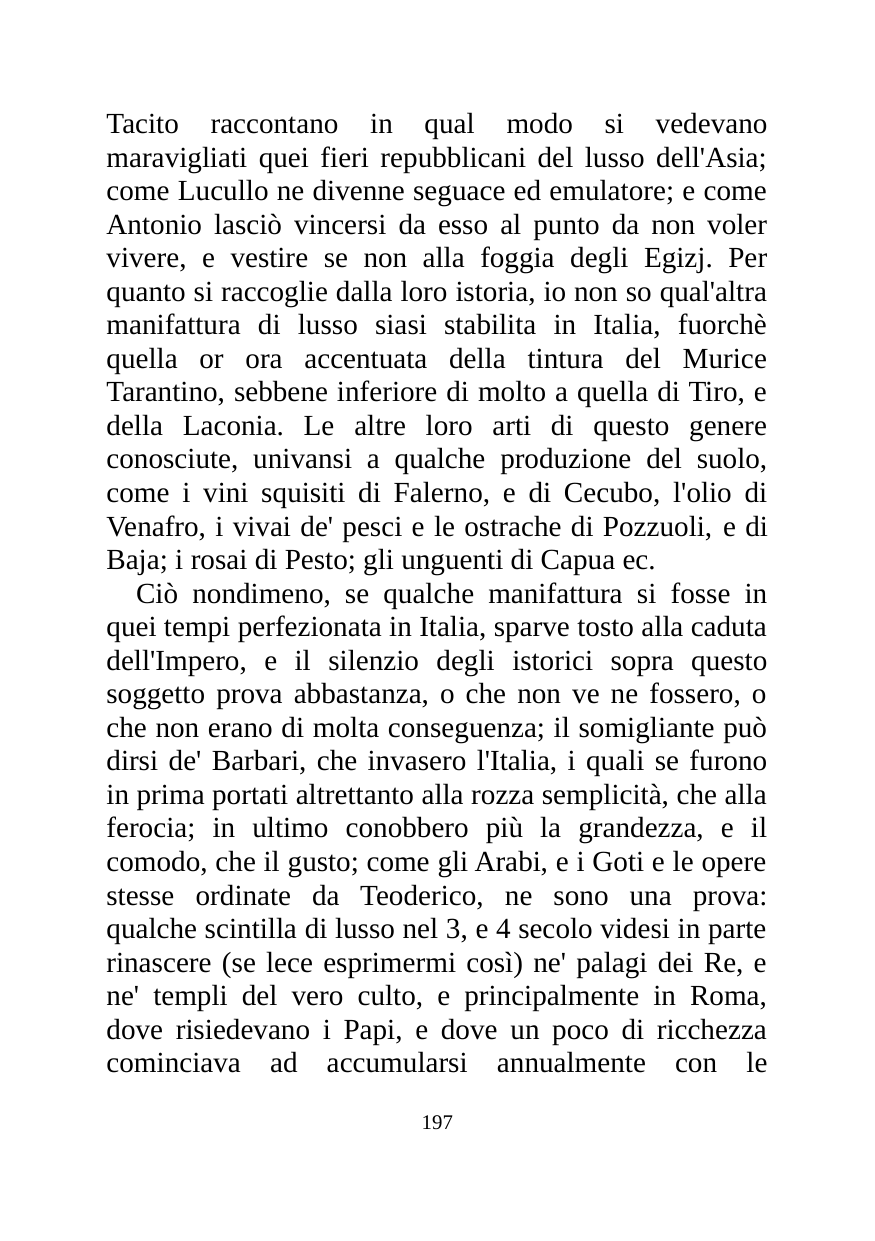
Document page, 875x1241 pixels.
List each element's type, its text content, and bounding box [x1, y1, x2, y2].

text Ciò nondimeno, se qualche manifattura si fosse in quei tempi perfezionata in Italia, sparve tosto alla caduta dell'Impero, e il silenzio degli istorici sopra questo soggetto prova abbastanza, o che non ve ne fossero, o che non erano di molta conseguenza; il somigliante può dirsi de' Barbari, che invasero l'Italia, i quali se furono in prima portati altrettanto alla rozza semplicità, che alla ferocia; in ultimo conobbero più la grandezza, e il comodo, che il gusto; come gli Arabi, e i Goti e le opere stesse ordinate da Teoderico, ne sono una prova: qualche scintilla di lusso nel 3, e 4 secolo videsi in parte rinascere (se lece esprimermi così) ne' palagi dei Re, e ne' templi del vero culto, e principalmente in Roma, dove risiedevano i Papi, e dove un poco di ricchezza cominciava ad accumularsi annualmente con le [106, 576, 768, 1079]
text Tacito raccontano in qual modo si vedevano maravigliati quei fieri repubblicani del lusso dell'Asia; come Lucullo ne divenne seguace ed emulatore; e come Antonio lasciò vincersi da esso al punto da non voler vivere, e vestire se non alla foggia degli Egizj. Per quanto si raccoglie dalla loro istoria, io non so qual'altra manifattura di lusso siasi stabilita in Italia, fuorchè quella or ora accentuata della tintura del Murice Tarantino, sebbene inferiore di molto a quella di Tiro, e della Laconia. Le altre loro arti di questo genere conosciute, univansi a qualche produzione del suolo, come i vini squisiti di Falerno, e di Cecubo, l'olio di Venafro, i vivai de' pesci e le ostrache di Pozzuoli, e di Baja; i rosai di Pesto; gli unguenti di Capua ec. [106, 106, 768, 576]
